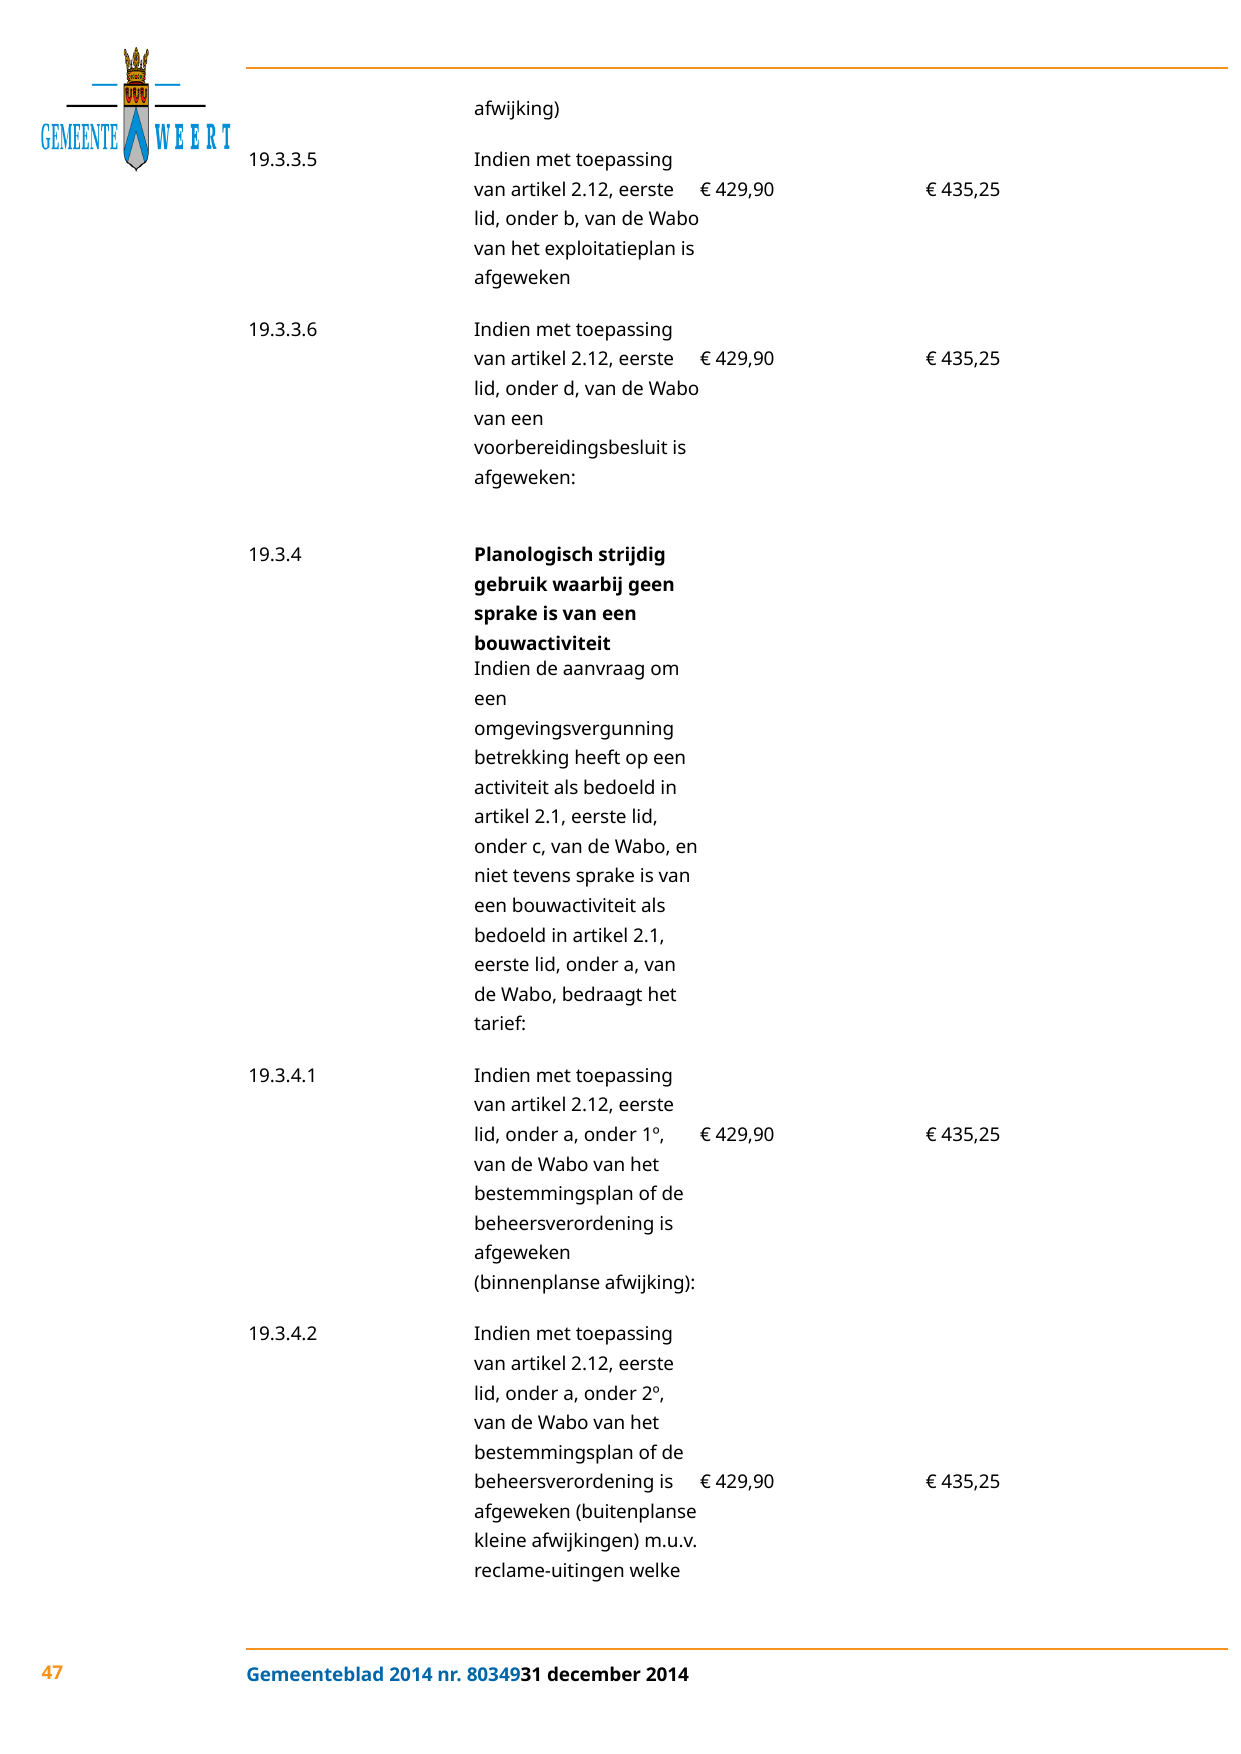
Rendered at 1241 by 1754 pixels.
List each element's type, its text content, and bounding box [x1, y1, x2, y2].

table_cell [248, 290, 474, 316]
picture [41, 47, 231, 172]
table_cell [926, 541, 1152, 656]
table_cell [474, 490, 700, 515]
table_cell [474, 290, 700, 316]
table_cell [700, 515, 926, 541]
table_cell € 429,90 [700, 1062, 926, 1295]
table_cell € 429,90 [700, 146, 926, 290]
table_cell [248, 656, 474, 1036]
table_cell € 435,25 [926, 1321, 1152, 1583]
table_cell [248, 515, 474, 541]
table_cell [248, 1036, 474, 1062]
table_cell [926, 121, 1152, 146]
table_cell [700, 541, 926, 656]
table_cell Indien met toepassing van artikel 2.12, eerste lid, onder a, onder 1º, van de Wabo van het bestemmingsplan of de beheersverordening is afgeweken (binnenplanse afwijking): [474, 1062, 700, 1295]
table_cell [700, 656, 926, 1036]
table_cell [700, 490, 926, 515]
table_cell [700, 95, 926, 121]
table_cell Indien met toepassing van artikel 2.12, eerste lid, onder d, van de Wabo van een voorbereidingsbesluit is afgeweken: [474, 316, 700, 490]
table_cell Indien met toepassing van artikel 2.12, eerste lid, onder a, onder 2º, van de Wabo van het bestemmingsplan of de beheersverordening is afgeweken (buitenplanse kleine afwijkingen) m.u.v. reclame-uitingen welke [474, 1321, 700, 1583]
table_cell € 435,25 [926, 146, 1152, 290]
table_cell [248, 95, 474, 121]
table_cell [700, 121, 926, 146]
table_cell [474, 121, 700, 146]
table_cell [248, 1295, 474, 1321]
table_cell [926, 1295, 1152, 1321]
table_cell € 435,25 [926, 1062, 1152, 1295]
table_cell € 429,90 [700, 316, 926, 490]
table_cell Indien met toepassing van artikel 2.12, eerste lid, onder b, van de Wabo van het exploitatieplan is afgeweken [474, 146, 700, 290]
table_cell [474, 1295, 700, 1321]
table_cell [926, 515, 1152, 541]
table_cell [926, 95, 1152, 121]
table_cell [926, 656, 1152, 1036]
table_cell 19.3.3.6 [248, 316, 474, 490]
table_cell [700, 290, 926, 316]
table_cell [700, 1295, 926, 1321]
table_cell [474, 1036, 700, 1062]
table_cell [926, 290, 1152, 316]
table_cell [926, 1036, 1152, 1062]
table_cell 19.3.3.5 [248, 146, 474, 290]
table_cell 19.3.4.1 [248, 1062, 474, 1295]
table_cell afwijking) [474, 95, 700, 121]
table_cell Indien de aanvraag om een omgevingsvergunning betrekking heeft op een activiteit als bedoeld in artikel 2.1, eerste lid, onder c, van de Wabo, en niet tevens sprake is van een bouwactiviteit als bedoeld in artikel 2.1, eerste lid, onder a, van de Wabo, bedraagt het tarief: [474, 656, 700, 1036]
table_cell [700, 1036, 926, 1062]
table_cell 19.3.4.2 [248, 1321, 474, 1583]
table_cell [248, 490, 474, 515]
table_cell € 429,90 [700, 1321, 926, 1583]
table_cell [248, 121, 474, 146]
table_cell Planologisch strijdig gebruik waarbij geen sprake is van een bouwactiviteit [474, 541, 700, 656]
table_cell [926, 490, 1152, 515]
table_cell [474, 515, 700, 541]
table_cell € 435,25 [926, 316, 1152, 490]
table_cell 19.3.4 [248, 541, 474, 656]
